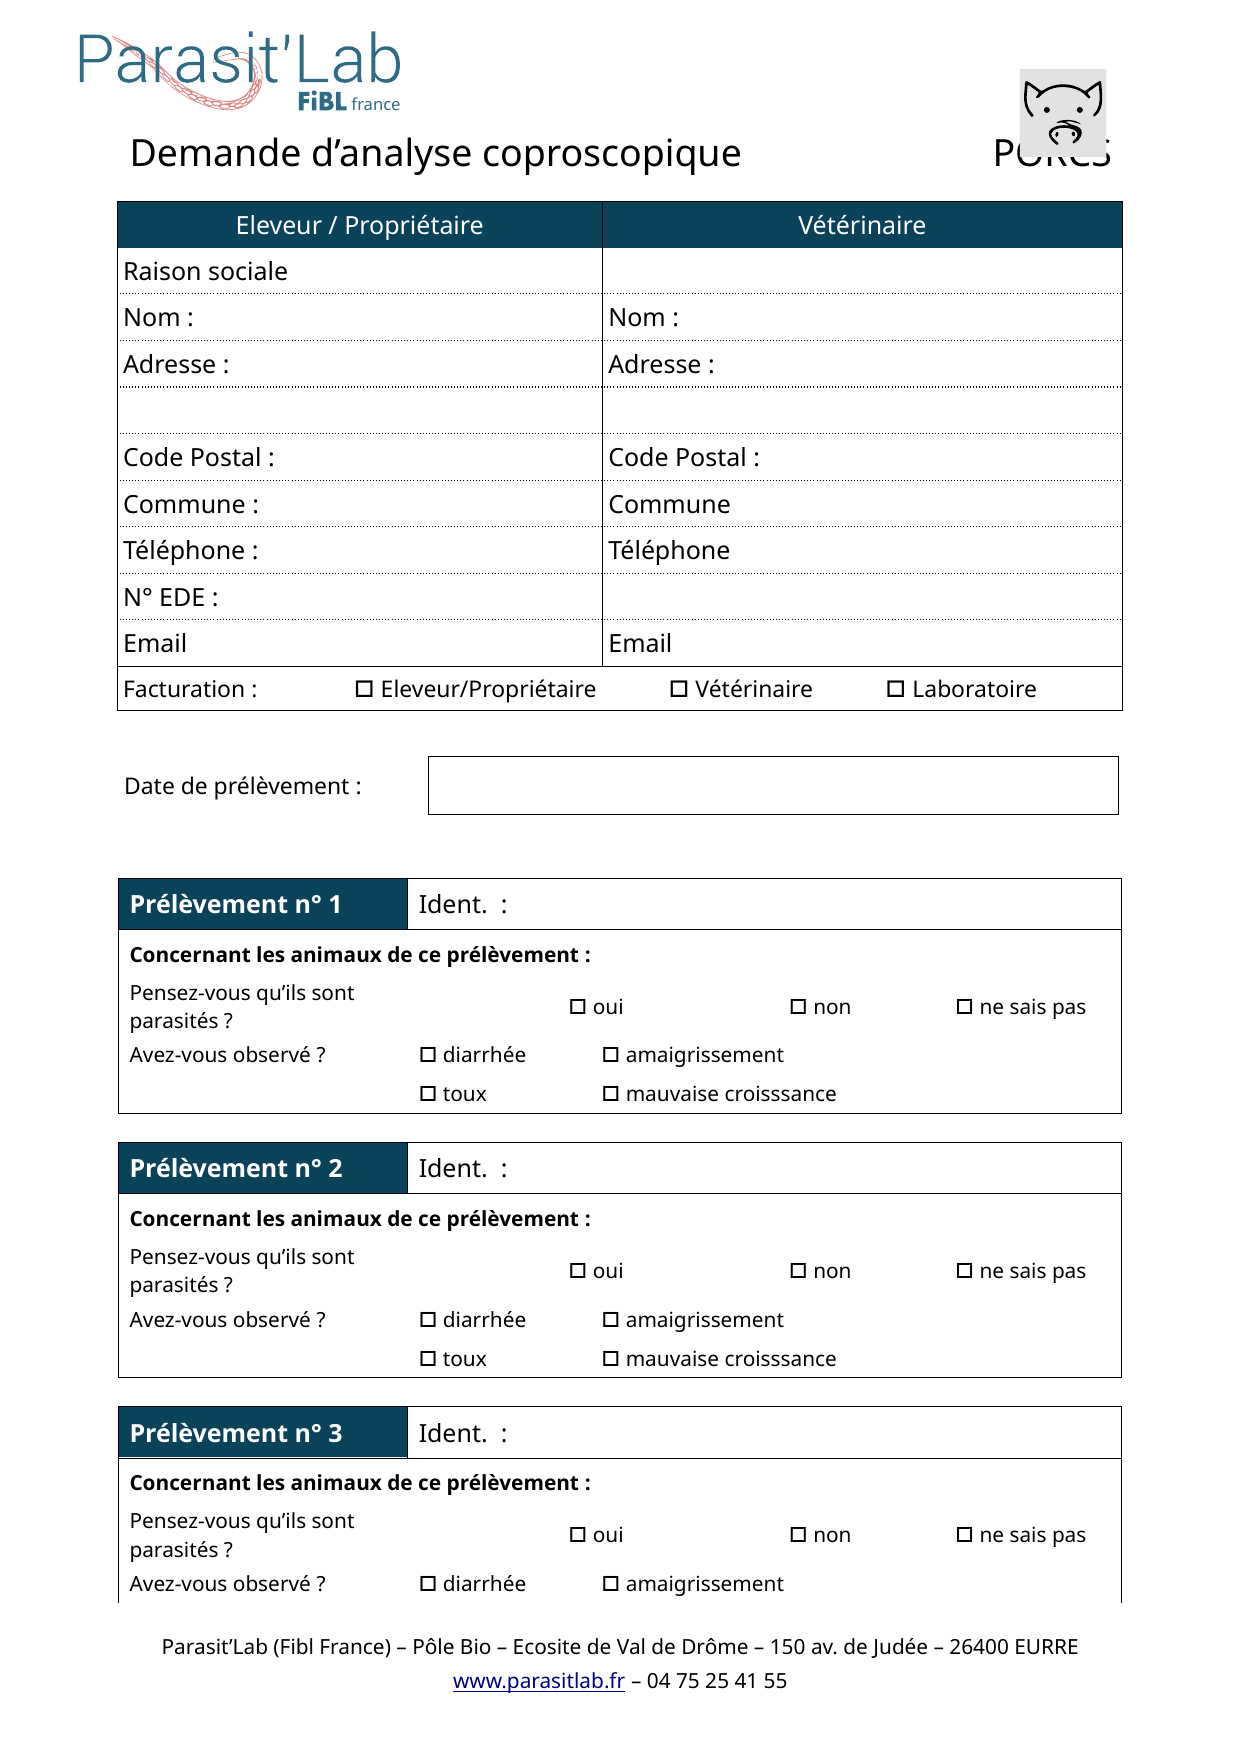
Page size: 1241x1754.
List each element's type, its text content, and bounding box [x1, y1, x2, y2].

table_cell [871, 1035, 1121, 1075]
table_header Prélèvement n° 3 [119, 1407, 407, 1457]
table_cell Code Postal : [118, 433, 602, 479]
table_cell Raison sociale [118, 248, 602, 293]
table_cell  toux [407, 1339, 590, 1377]
table_header Eleveur / Propriétaire [118, 202, 602, 248]
table_cell Concernant les animaux de ce prélèvement : [119, 1194, 1121, 1242]
table_cell Avez-vous observé ? [119, 1563, 407, 1603]
table_cell  oui [472, 978, 720, 1035]
table_header PORCS [822, 126, 1123, 177]
table_header [720, 1143, 1121, 1193]
table_cell  mauvaise croisssance [590, 1339, 871, 1377]
table_header Vétérinaire [603, 202, 1122, 248]
table_cell Adresse : [118, 340, 602, 386]
table_header [720, 1407, 1121, 1457]
table_cell [119, 1075, 407, 1112]
table_cell  non [720, 1506, 920, 1563]
table_cell  ne sais pas [920, 1506, 1121, 1563]
table_cell [871, 1299, 1121, 1339]
table_cell  oui [472, 1242, 720, 1299]
table_cell [603, 386, 1122, 433]
table_cell Avez-vous observé ? [119, 1035, 407, 1075]
table_cell Commune [603, 480, 1122, 526]
table_cell  diarrhée [407, 1299, 590, 1339]
table_cell [871, 1563, 1121, 1603]
table_header Ident. : [408, 1407, 720, 1457]
table_cell  diarrhée [407, 1563, 590, 1603]
table_cell  Eleveur/Propriétaire [353, 667, 663, 709]
table_cell [871, 1075, 1121, 1112]
table_cell Avez-vous observé ? [119, 1299, 407, 1339]
table_cell  non [720, 1242, 920, 1299]
table_header [429, 757, 1118, 814]
table_cell  diarrhée [407, 1035, 590, 1075]
table_cell Facturation : [118, 667, 353, 709]
table_cell  Laboratoire [884, 667, 1122, 709]
table_cell Code Postal : [603, 433, 1122, 479]
table_cell Concernant les animaux de ce prélèvement : [119, 930, 1121, 978]
table_cell Nom : [603, 293, 1122, 340]
table_header Ident. : [408, 879, 720, 929]
table_cell Nom : [118, 293, 602, 340]
table_cell Email [603, 619, 1122, 666]
table_cell Téléphone [603, 526, 1122, 573]
table_header [720, 879, 1121, 929]
table_cell  amaigrissement [590, 1299, 871, 1339]
table_cell  oui [472, 1506, 720, 1563]
table_header Date de prélèvement : [118, 756, 428, 814]
table_cell [871, 1339, 1121, 1377]
table_cell [603, 248, 1122, 293]
table_cell  ne sais pas [920, 1242, 1121, 1299]
table_header Ident. : [408, 1143, 720, 1193]
table_header Prélèvement n° 2 [119, 1143, 407, 1193]
table_cell Adresse : [603, 340, 1122, 386]
table_cell  non [720, 978, 920, 1035]
table_cell Email [118, 619, 602, 666]
table_cell  amaigrissement [590, 1563, 871, 1603]
table_cell  ne sais pas [920, 978, 1121, 1035]
table_cell  amaigrissement [590, 1035, 871, 1075]
table_cell Téléphone : [118, 526, 602, 573]
table_cell N° EDE : [118, 573, 602, 619]
table_cell [119, 1339, 407, 1377]
table_header Prélèvement n° 1 [119, 879, 407, 929]
table_cell  mauvaise croisssance [590, 1075, 871, 1112]
table_cell Pensez-vous qu’ils sont parasités ? [119, 978, 472, 1035]
table_cell [118, 386, 602, 433]
table_cell Pensez-vous qu’ils sont parasités ? [119, 1242, 472, 1299]
table_cell [603, 573, 1122, 619]
table_cell Concernant les animaux de ce prélèvement : [119, 1459, 1121, 1506]
table_cell  Vétérinaire [663, 667, 884, 709]
table_cell  toux [407, 1075, 590, 1112]
table_cell Pensez-vous qu’ils sont parasités ? [119, 1506, 472, 1563]
table_header Demande d’analyse coproscopique [118, 126, 822, 177]
table_cell Commune : [118, 480, 602, 526]
